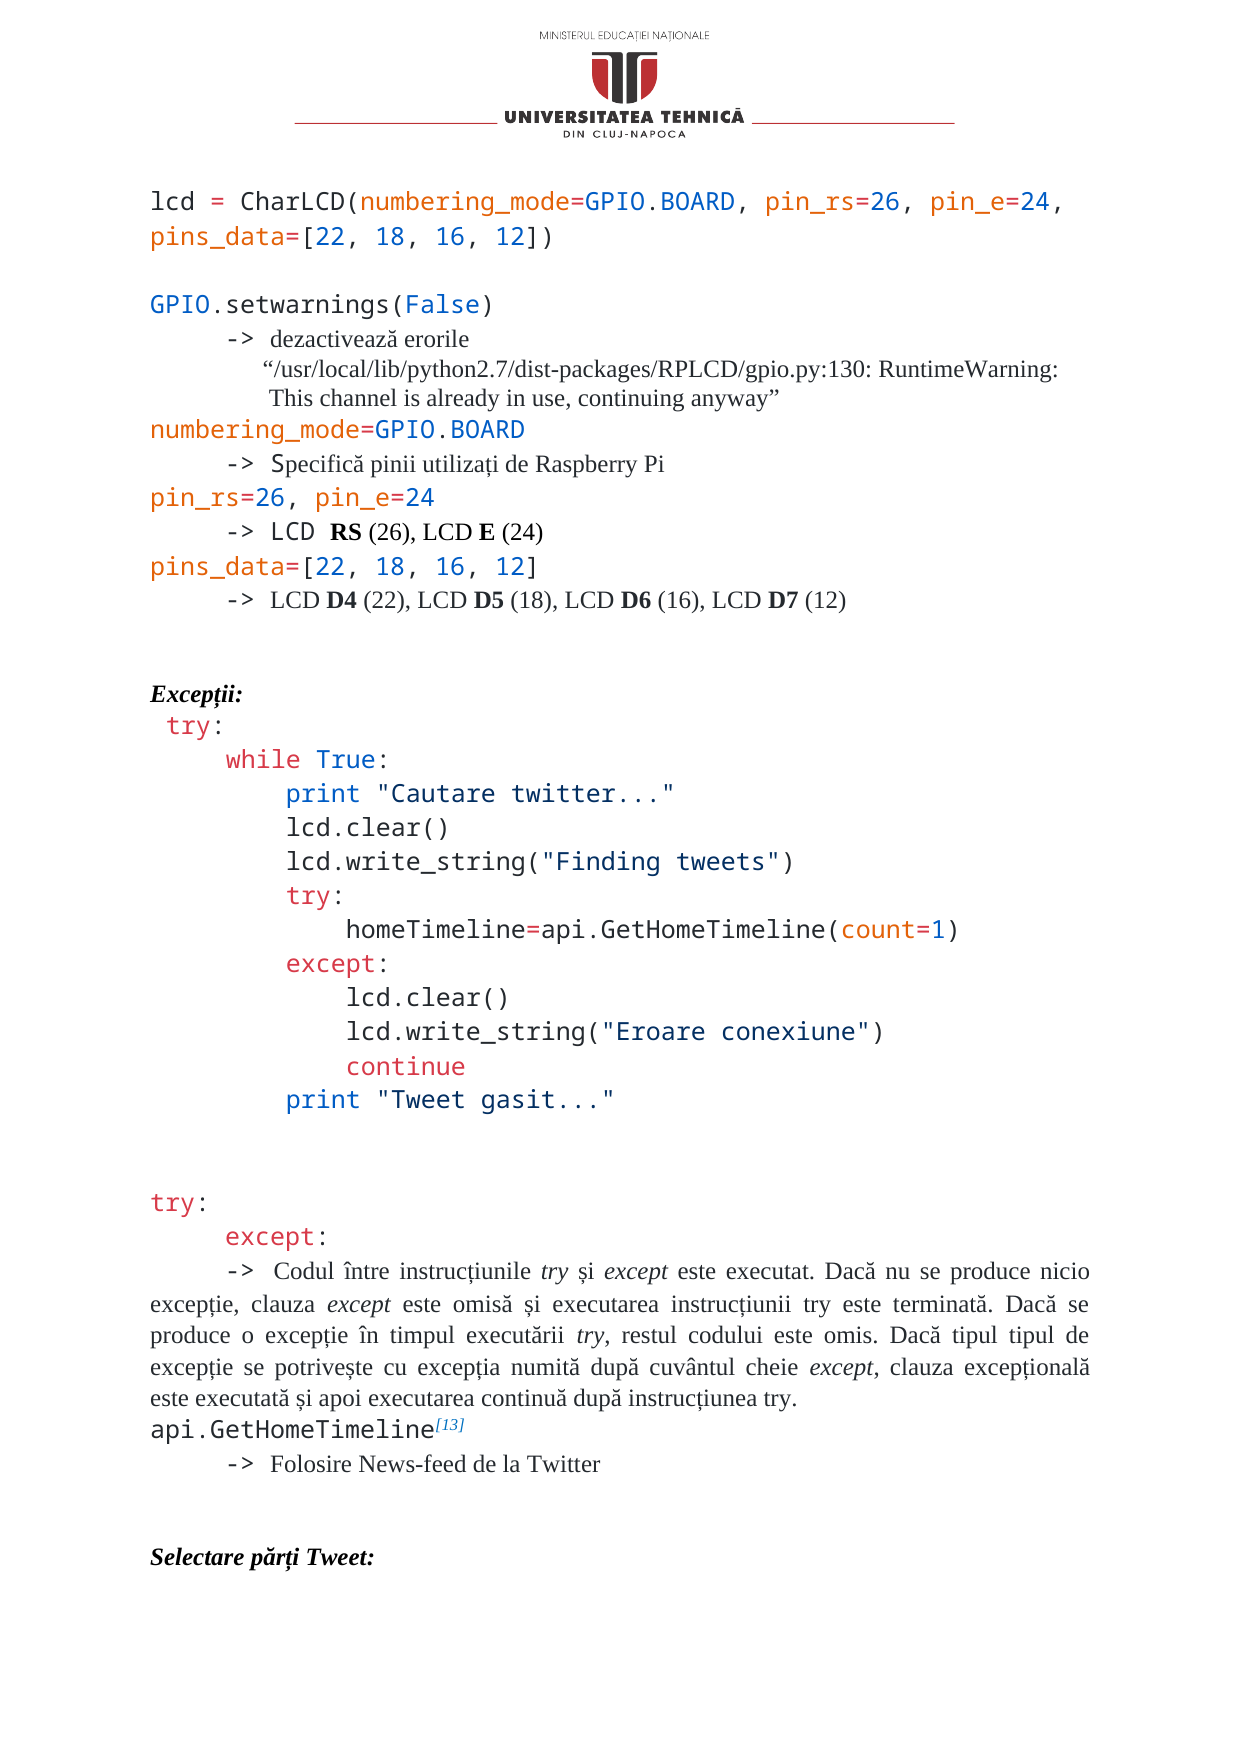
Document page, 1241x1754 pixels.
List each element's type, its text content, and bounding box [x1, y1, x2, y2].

text -> Specifică pinii utilizați de Raspberry Pi [150, 446, 1090, 480]
table_cell while True: [150, 742, 1169, 776]
table_cell homeTimeline=api.GetHomeTimeline(count=1) [150, 912, 1169, 946]
table_header try: [150, 708, 1169, 742]
text api.GetHomeTimeline[13] [150, 1412, 1090, 1446]
text lcd = CharLCD(numbering_mode=GPIO.BOARD, pin_rs=26, pin_e=24, pins_data=[22, 18, 16, 12]) [150, 184, 1090, 252]
text “/usr/local/lib/python2.7/dist-packages/RPLCD/gpio.py:130: RuntimeWarning: This channel is already in use, continuing anyway” [150, 354, 1090, 412]
table_cell print "Tweet gasit..." [150, 1082, 1169, 1116]
table_cell lcd.clear() lcd.write_string("Finding tweets") try: [150, 810, 1169, 912]
table_cell lcd.write_string("Eroare conexiune") [150, 1014, 1169, 1048]
table_cell print "Cautare twitter..." [150, 776, 1169, 810]
text -> Codul între instrucțiunile try și except este executat. Dacă nu se produce nicio excepție, clauza except este omisă și executarea instrucțiunii try este terminată. Dacă se produce o excepție în timpul executării try, restul codului este omis. Dacă tipul tipul de excepție se potrivește cu excepția numită după cuvântul cheie except, clauza excepțională este executată și apoi executarea continuă după instrucțiunea try. [150, 1252, 1090, 1412]
text try: [150, 1184, 1090, 1218]
text Selectare părți Tweet: [150, 1542, 1090, 1571]
text pins_data=[22, 18, 16, 12] [150, 548, 1090, 582]
table_cell lcd.clear() [150, 980, 1169, 1014]
text numbering_mode=GPIO.BOARD [150, 412, 1090, 446]
text -> Folosire News-feed de la Twitter [150, 1446, 1090, 1480]
text pin_rs=26, pin_e=24 [150, 480, 1090, 514]
table_cell except: [150, 946, 1169, 980]
text Excepții: [150, 679, 1090, 707]
text GPIO.setwarnings(False) [150, 286, 1090, 320]
text -> LCD RS (26), LCD E (24) [150, 514, 1090, 548]
table_cell continue [150, 1048, 1169, 1082]
text -> dezactivează erorile [150, 320, 1090, 354]
text -> LCD D4 (22), LCD D5 (18), LCD D6 (16), LCD D7 (12) [150, 582, 1090, 616]
text except: [150, 1218, 1090, 1252]
